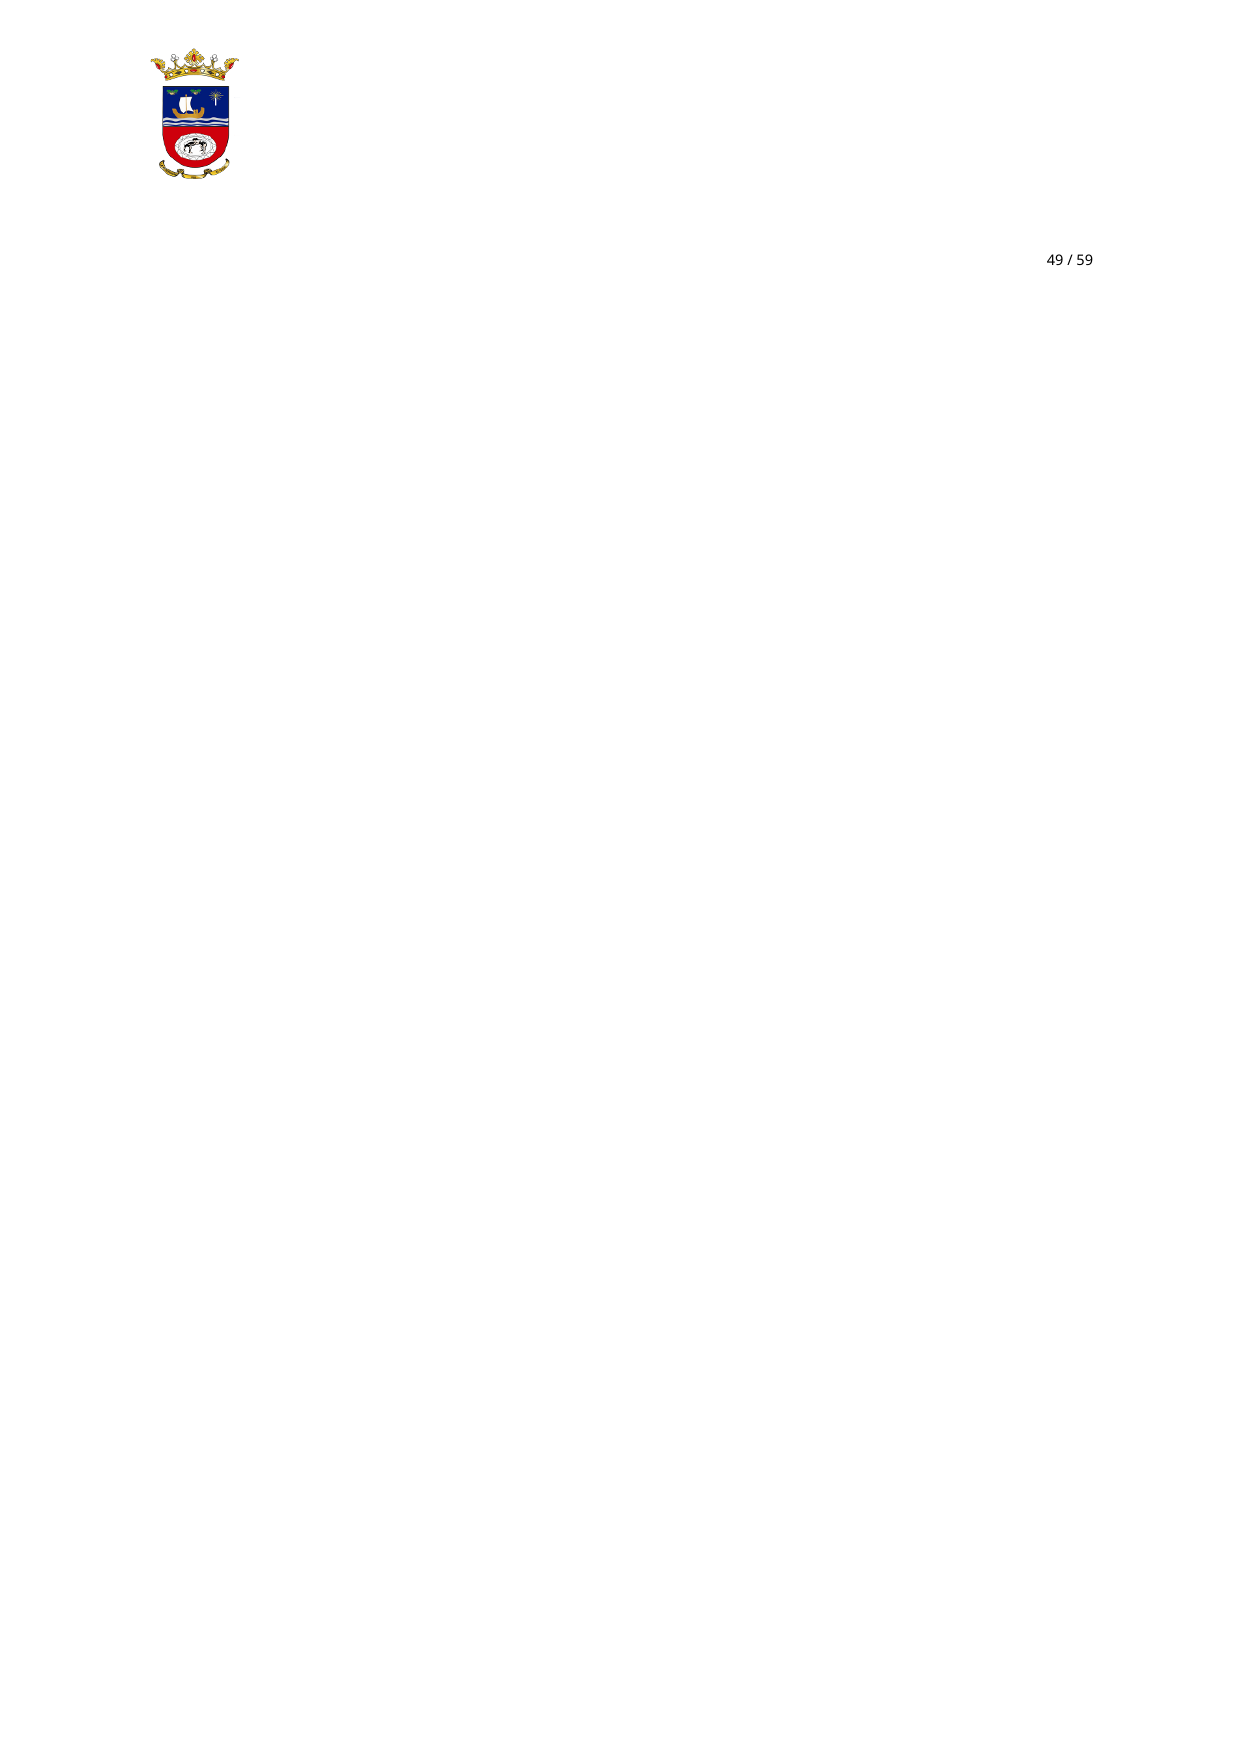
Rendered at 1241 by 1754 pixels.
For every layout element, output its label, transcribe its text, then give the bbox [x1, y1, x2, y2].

text 49 / 59 [135, 250, 1093, 270]
